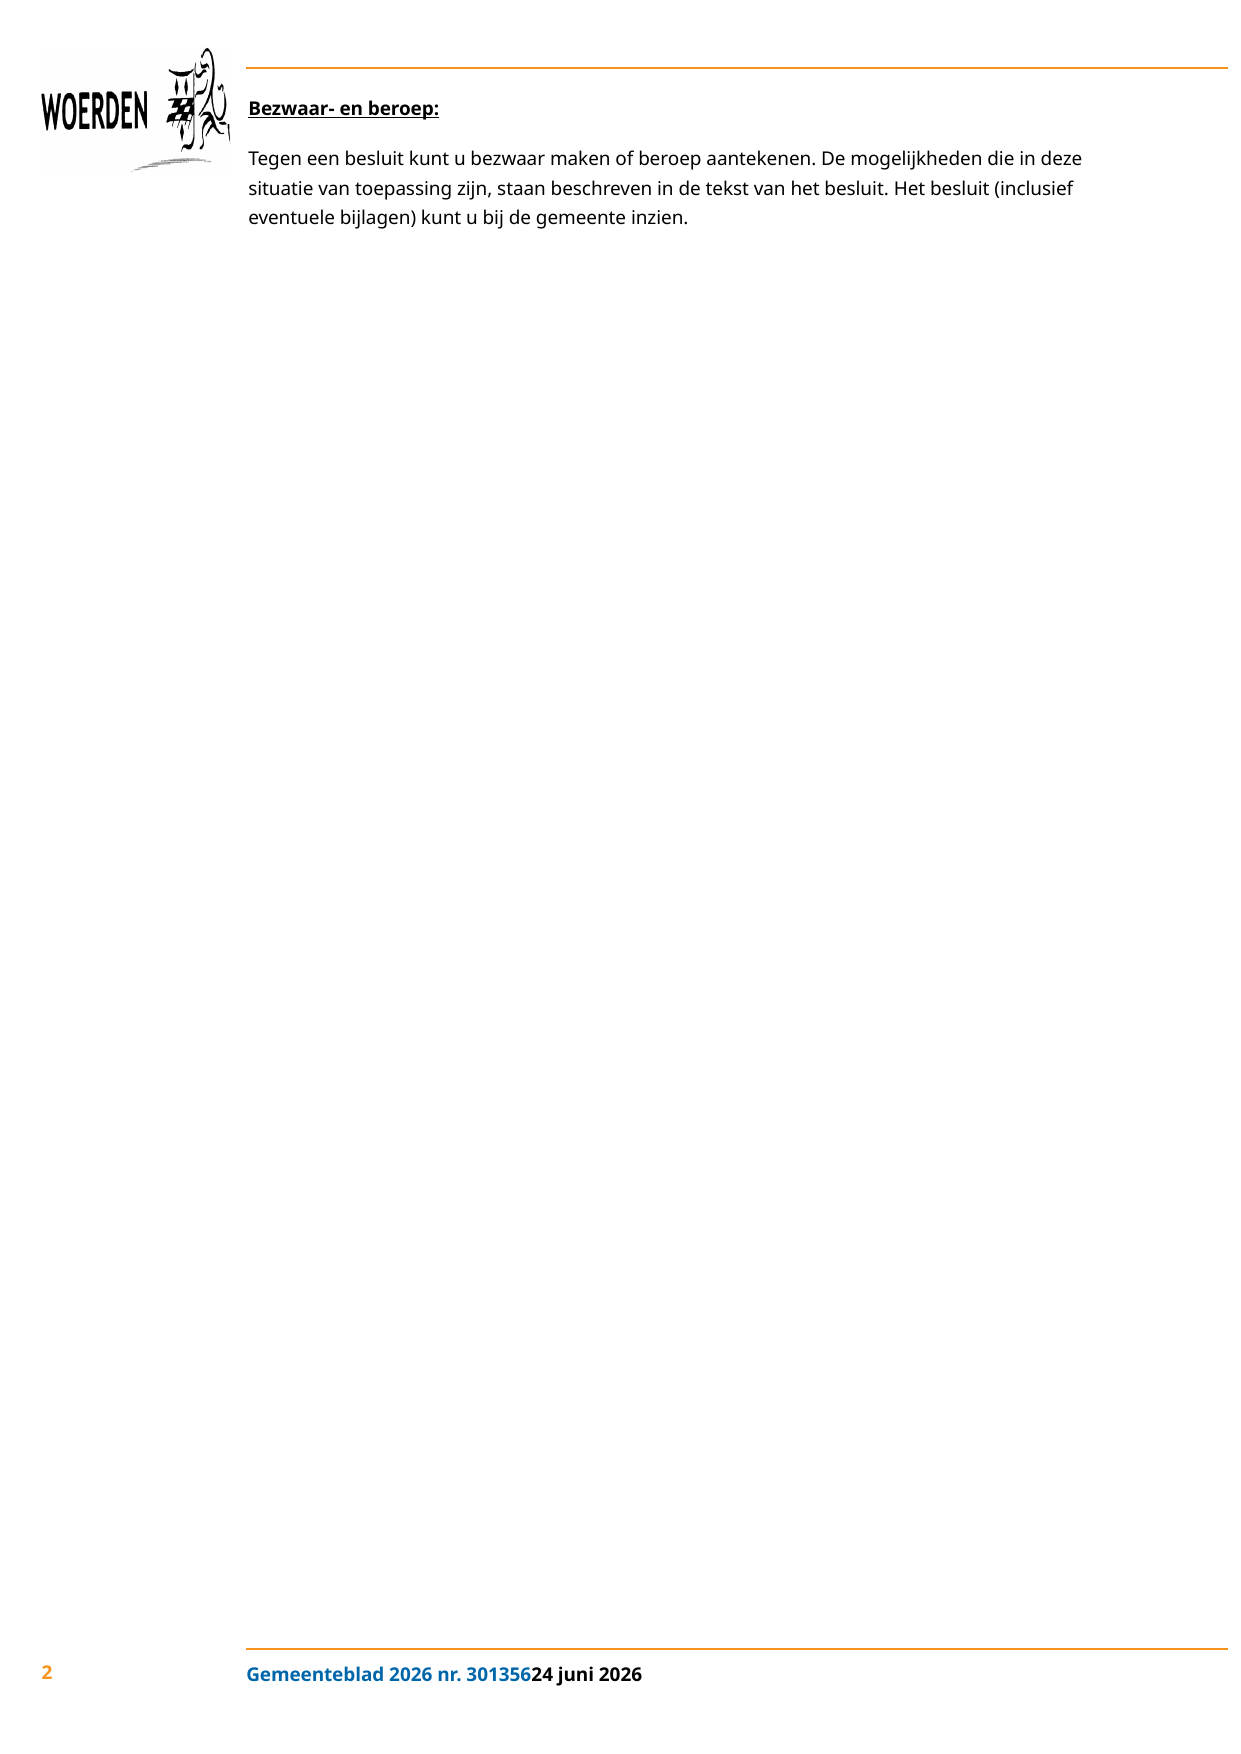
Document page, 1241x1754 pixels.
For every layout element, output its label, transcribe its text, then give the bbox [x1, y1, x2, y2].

picture [41, 47, 231, 172]
text Bezwaar- en beroep: [248, 95, 1152, 121]
text Tegen een besluit kunt u bezwaar maken of beroep aantekenen. De mogelijkheden die in deze situatie van toepassing zijn, staan beschreven in de tekst van het besluit. Het besluit (inclusief eventuele bijlagen) kunt u bij de gemeente inzien. [248, 145, 1152, 230]
